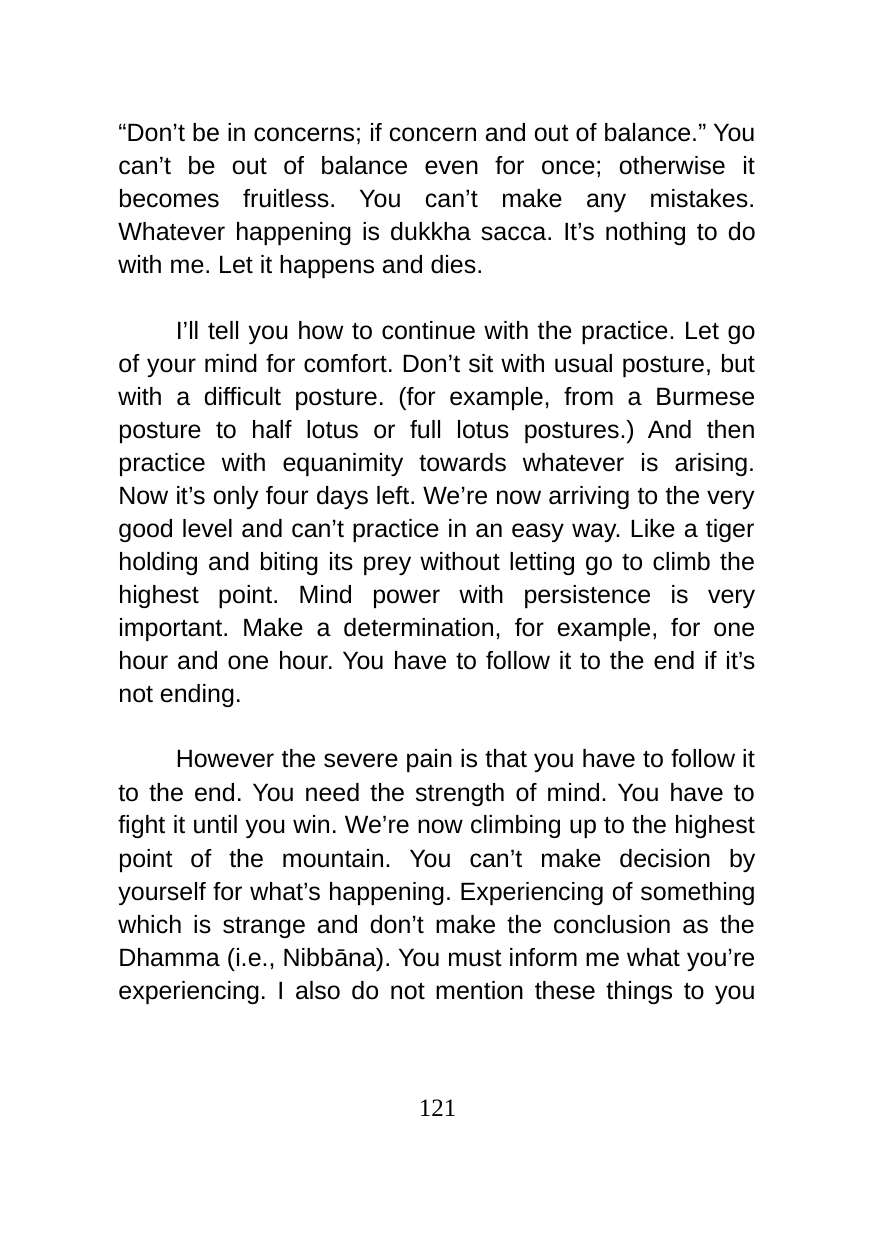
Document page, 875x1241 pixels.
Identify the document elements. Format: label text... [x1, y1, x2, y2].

text “Don’t be in concerns; if concern and out of balance.” You can’t be out of balance even for once; otherwise it becomes fruitless. You can’t make any mistakes. Whatever happening is dukkha sacca. It’s nothing to do with me. Let it happens and dies. [118, 118, 756, 279]
text I’ll tell you how to continue with the practice. Let go of your mind for comfort. Don’t sit with usual posture, but with a difficult posture. (for example, from a Burmese posture to half lotus or full lotus postures.) And then practice with equanimity towards whatever is arising. Now it’s only four days left. We’re now arriving to the very good level and can’t practice in an easy way. Like a tiger holding and biting its prey without letting go to climb the highest point. Mind power with persistence is very important. Make a determination, for example, for one hour and one hour. You have to follow it to the end if it’s not ending. [118, 316, 756, 708]
text However the severe pain is that you have to follow it to the end. You need the strength of mind. You have to fight it until you win. We’re now climbing up to the highest point of the mountain. You can’t make decision by yourself for what’s happening. Experiencing of something which is strange and don’t make the conclusion as the Dhamma (i.e., Nibbāna). You must inform me what you’re experiencing. I also do not mention these things to you [118, 744, 756, 1004]
